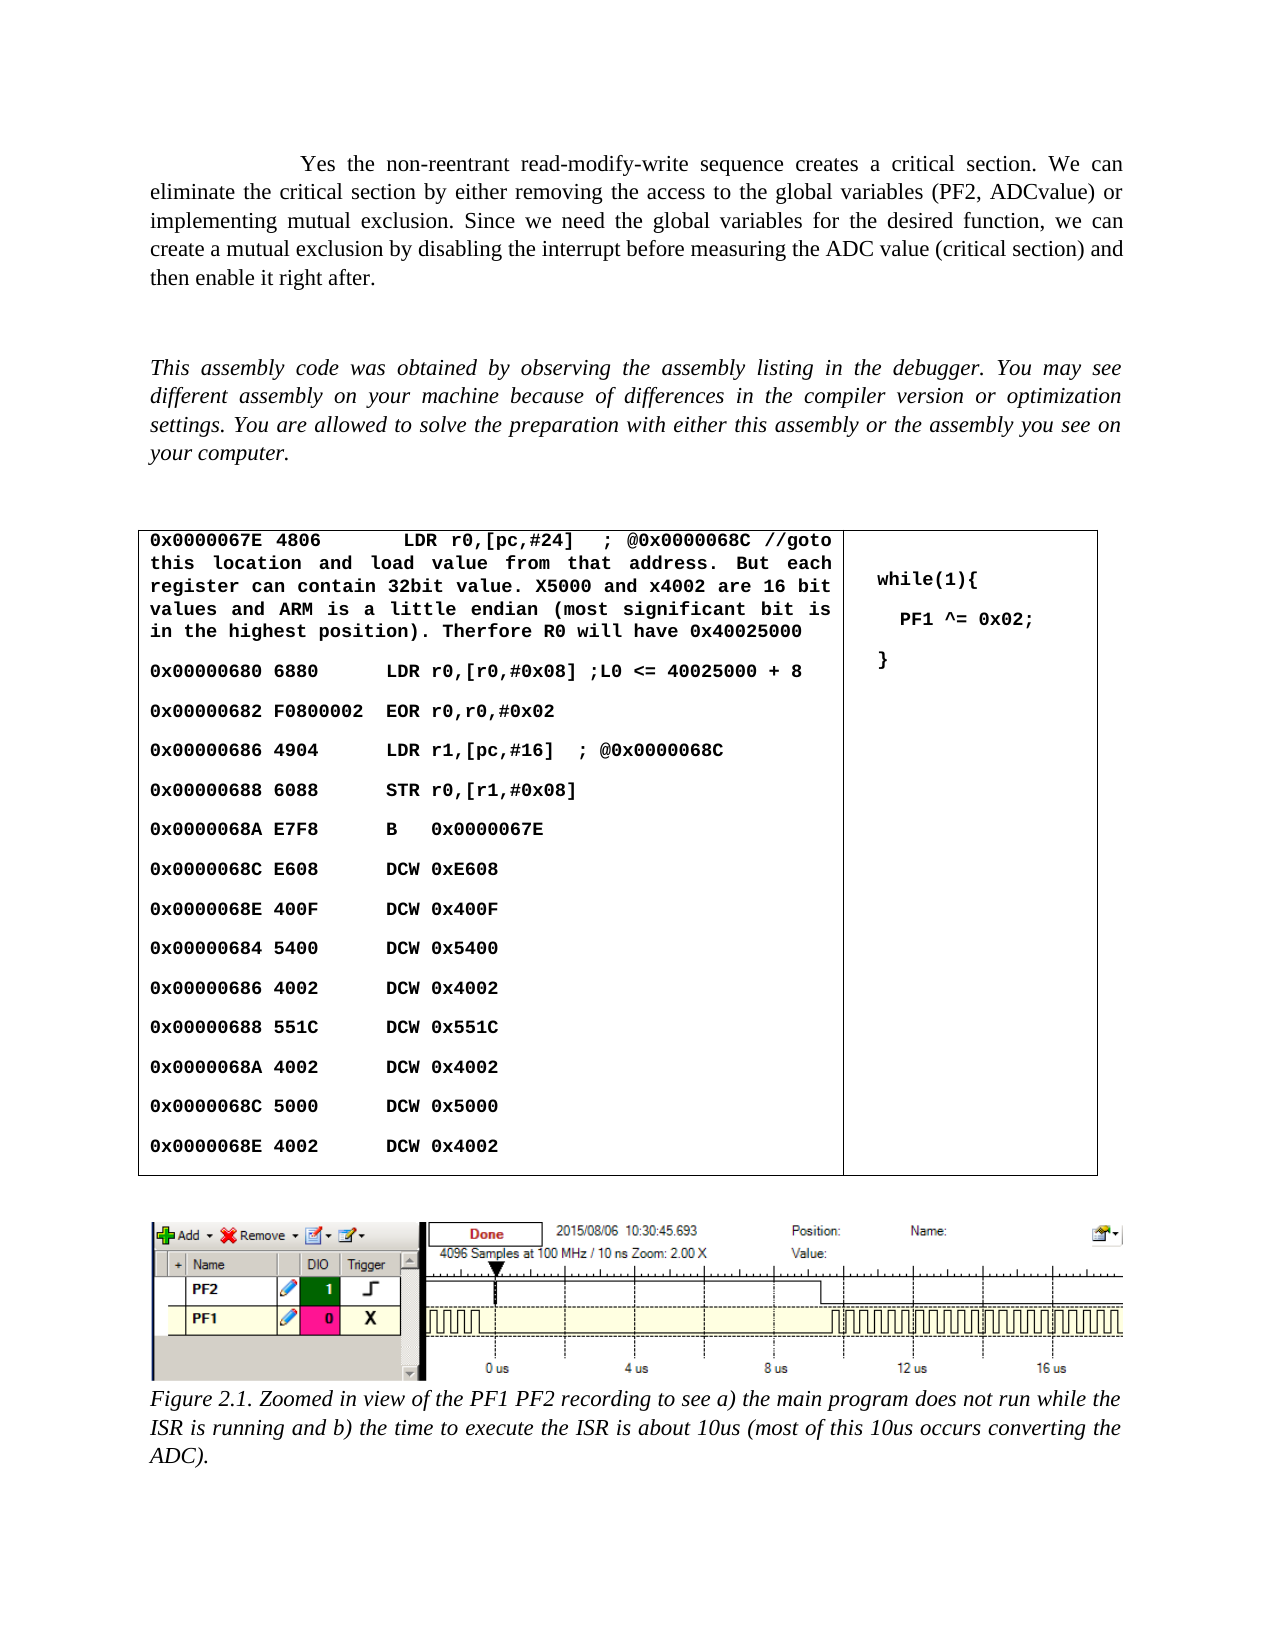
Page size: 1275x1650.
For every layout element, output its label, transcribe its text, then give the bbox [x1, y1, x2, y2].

picture [151, 1222, 1123, 1382]
table_header 0x0000067E 4806 LDR r0,[pc,#24] ; @0x0000068C //goto this location and load value from that address. But each register can contain 32bit value. X5000 and x4002 are 16 bit values and ARM is a little endian (most significant bit is in the highest position). Therfore R0 will have 0x40025000 0x00000680 6880 LDR r0,[r0,#0x08] ;L0 <= 40025000 + 8 0x00000682 F0800002 EOR r0,r0,#0x02 0x00000686 4904 LDR r1,[pc,#16] ; @0x0000068C 0x00000688 6088 STR r0,[r1,#0x08] 0x0000068A E7F8 B 0x0000067E 0x0000068C E608 DCW 0xE608 0x0000068E 400F DCW 0x400F 0x00000684 5400 DCW 0x5400 0x00000686 4002 DCW 0x4002 0x00000688 551C DCW 0x551C 0x0000068A 4002 DCW 0x4002 0x0000068C 5000 DCW 0x5000 0x0000068E 4002 DCW 0x4002 [139, 531, 843, 1175]
text Figure 2.1. Zoomed in view of the PF1 PF2 recording to see a) the main program does not run while the ISR is running and b) the time to execute the ISR is about 10us (most of this 10us occurs converting the ADC). [150, 1382, 1125, 1469]
text Yes the non-reentrant read-modify-write sequence creates a critical section. We can eliminate the critical section by either removing the access to the global variables (PF2, ADCvalue) or implementing mutual exclusion. Since we need the global variables for the desired function, we can create a mutual exclusion by disabling the interrupt before measuring the ADC value (critical section) and then enable it right after. [150, 150, 1125, 290]
text This assembly code was obtained by observing the assembly listing in the debugger. You may see different assembly on your machine because of differences in the compiler version or optimization settings. You are allowed to solve the preparation with either this assembly or the assembly you see on your computer. [150, 354, 1125, 466]
table_header while(1){ PF1 ^= 0x02; } [844, 531, 1097, 1175]
